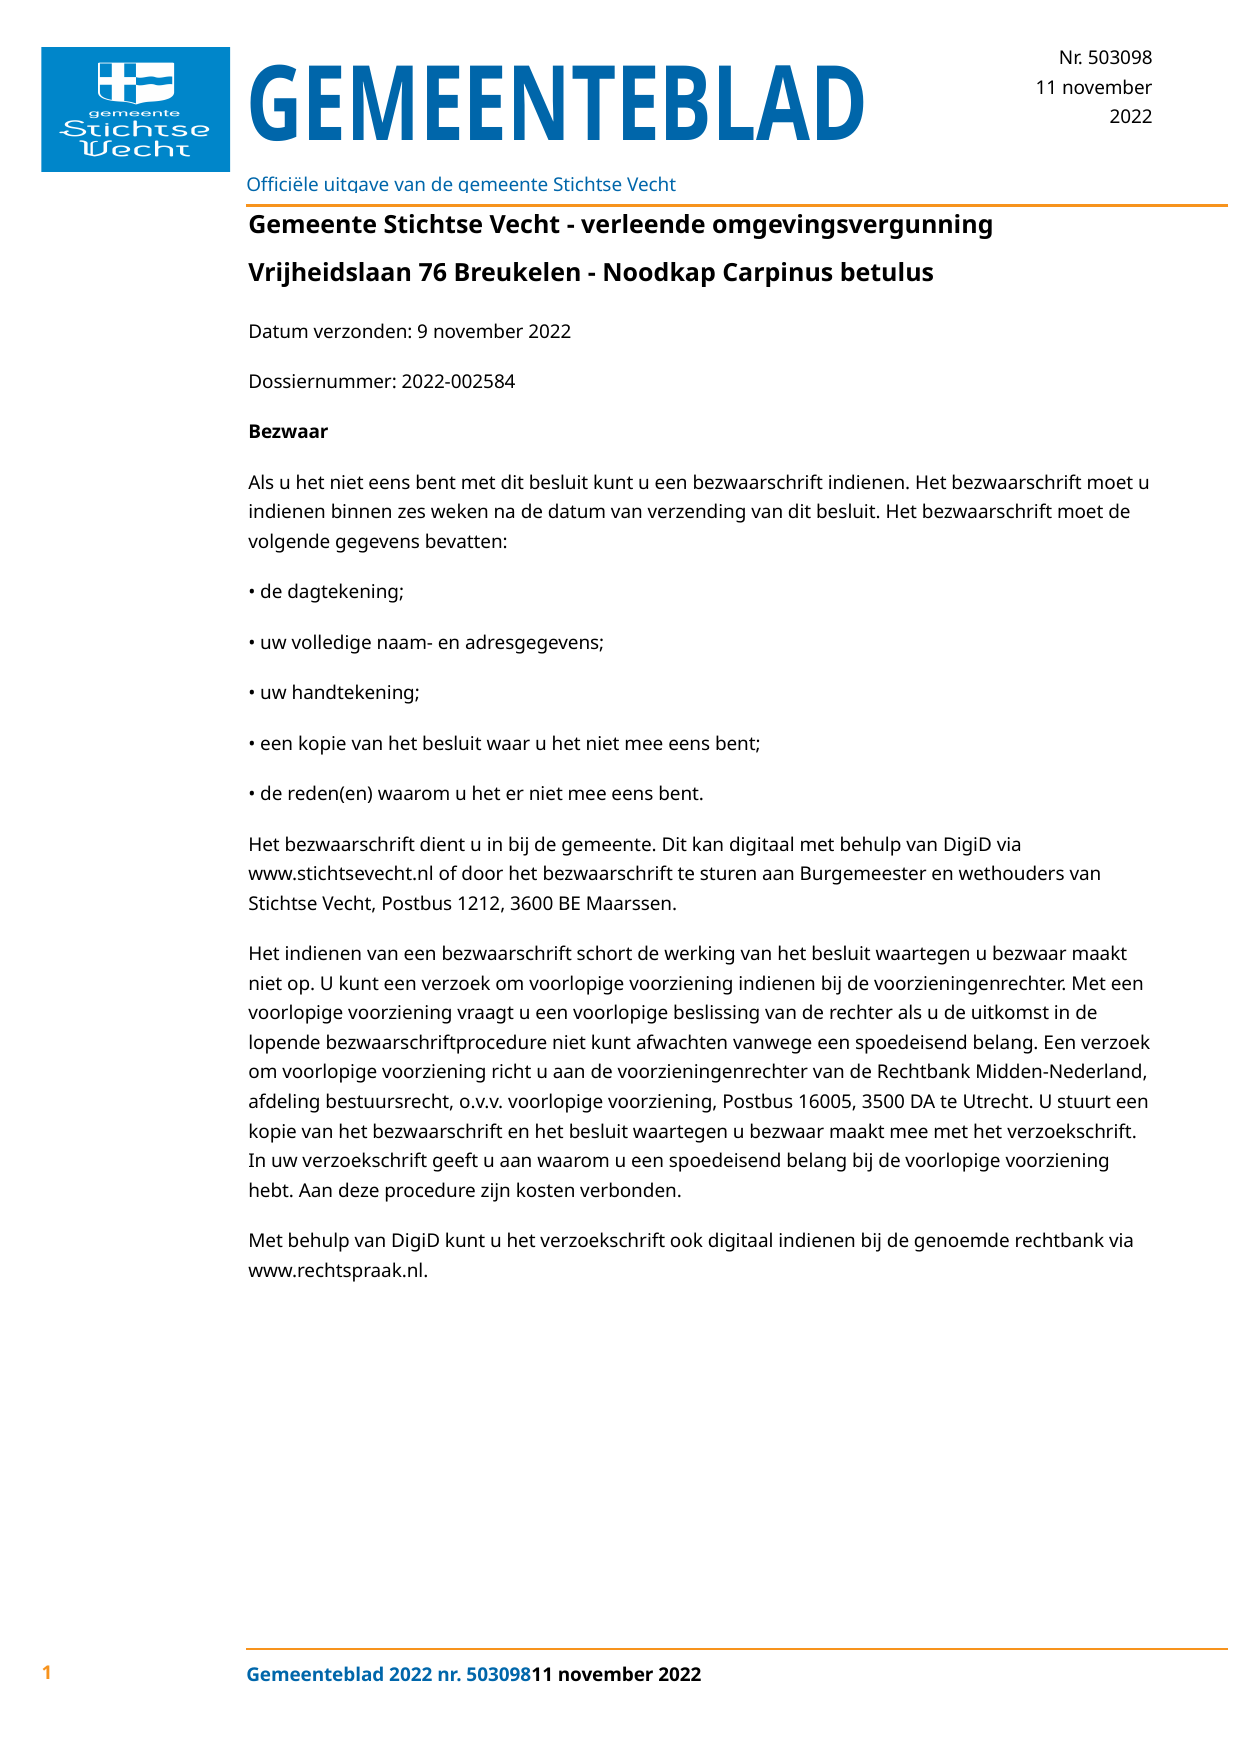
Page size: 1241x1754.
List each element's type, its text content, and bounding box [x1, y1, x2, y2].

text Het bezwaarschrift dient u in bij de gemeente. Dit kan digitaal met behulp van DigiD via www.stichtsevecht.nl of door het bezwaarschrift te sturen aan Burgemeester en wethouders van Stichtse Vecht, Postbus 1212, 3600 BE Maarssen. [248, 831, 1152, 916]
text Dossiernummer: 2022-002584 [248, 368, 1152, 394]
text • de reden(en) waarom u het er niet mee eens bent. [248, 780, 1152, 806]
text Met behulp van DigiD kunt u het verzoekschrift ook digitaal indienen bij de genoemde rechtbank via www.rechtspraak.nl. [248, 1227, 1152, 1283]
text • uw handtekening; [248, 679, 1152, 705]
text Bezwaar [248, 419, 1152, 444]
text • een kopie van het besluit waar u het niet mee eens bent; [248, 730, 1152, 756]
text Gemeente Stichtse Vecht - verleende omgevingsvergunning Vrijheidslaan 76 Breukelen - Noodkap Carpinus betulus [248, 207, 1152, 288]
text • uw volledige naam- en adresgegevens; [248, 629, 1152, 655]
text • de dagtekening; [248, 579, 1152, 604]
text Het indienen van een bezwaarschrift schort de werking van het besluit waartegen u bezwaar maakt niet op. U kunt een verzoek om voorlopige voorziening indienen bij de voorzieningenrechter. Met een voorlopige voorziening vraagt u een voorlopige beslissing van de rechter als u de uitkomst in de lopende bezwaarschriftprocedure niet kunt afwachten vanwege een spoedeisend belang. Een verzoek om voorlopige voorziening richt u aan de voorzieningenrechter van de Rechtbank Midden-Nederland, afdeling bestuursrecht, o.v.v. voorlopige voorziening, Postbus 16005, 3500 DA te Utrecht. U stuurt een kopie van het bezwaarschrift en het besluit waartegen u bezwaar maakt mee met het verzoekschrift. In uw verzoekschrift geeft u aan waarom u een spoedeisend belang bij de voorlopige voorziening hebt. Aan deze procedure zijn kosten verbonden. [248, 940, 1152, 1203]
picture [99, 63, 135, 101]
picture [137, 63, 174, 103]
text Als u het niet eens bent met dit besluit kunt u een bezwaarschrift indienen. Het bezwaarschrift moet u indienen binnen zes weken na de datum van verzending van dit besluit. Het bezwaarschrift moet de volgende gegevens bevatten: [248, 469, 1152, 554]
text Datum verzonden: 9 november 2022 [248, 318, 1152, 344]
